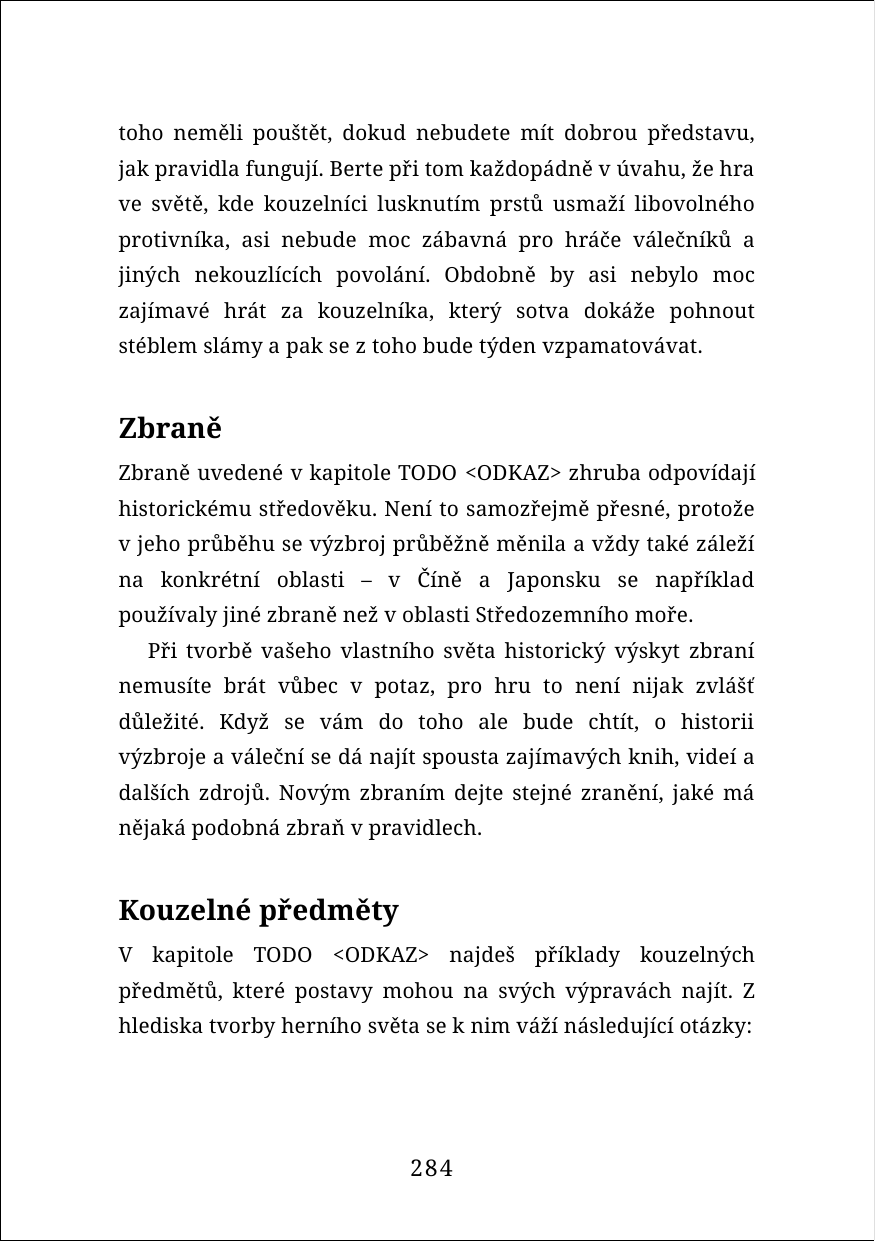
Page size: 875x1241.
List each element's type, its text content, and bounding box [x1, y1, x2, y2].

text Zbraně uvedené v kapitole TODO <ODKAZ> zhruba odpovídají historickému středověku. Není to samozřejmě přesné, protože v jeho průběhu se výzbroj průběžně měnila a vždy také záleží na konkrétní oblasti – v Číně a Japonsku se například používaly jiné zbraně než v oblasti Středozemního moře. Při tvorbě vašeho vlastního světa historický výskyt zbraní nemusíte brát vůbec v potaz, pro hru to není nijak zvlášť důležité. Když se vám do toho ale bude chtít, o historii výzbroje a váleční se dá najít spousta zajímavých knih, videí a dalších zdrojů. Novým zbraním dejte stejné zranění, jaké má nějaká podobná zbraň v pravidlech. [118, 458, 756, 842]
subtitle Kouzelné předměty [118, 890, 756, 929]
text toho neměli pouštět, dokud nebudete mít dobrou představu, jak pravidla fungují. Berte při tom každopádně v úvahu, že hra ve světě, kde kouzelníci lusknutím prstů usmaží libovolného protivníka, asi nebude moc zábavná pro hráče válečníků a jiných nekouzlících povolání. Obdobně by asi nebylo moc zajímavé hrát za kouzelníka, který sotva dokáže pohnout stéblem slámy a pak se z toho bude týden vzpamatovávat. [118, 118, 756, 360]
text V kapitole TODO <ODKAZ> najdeš příklady kouzelných předmětů, které postavy mohou na svých výpravách najít. Z hlediska tvorby herního světa se k nim váží následující otázky: [118, 941, 756, 1040]
subtitle Zbraně [118, 408, 756, 447]
